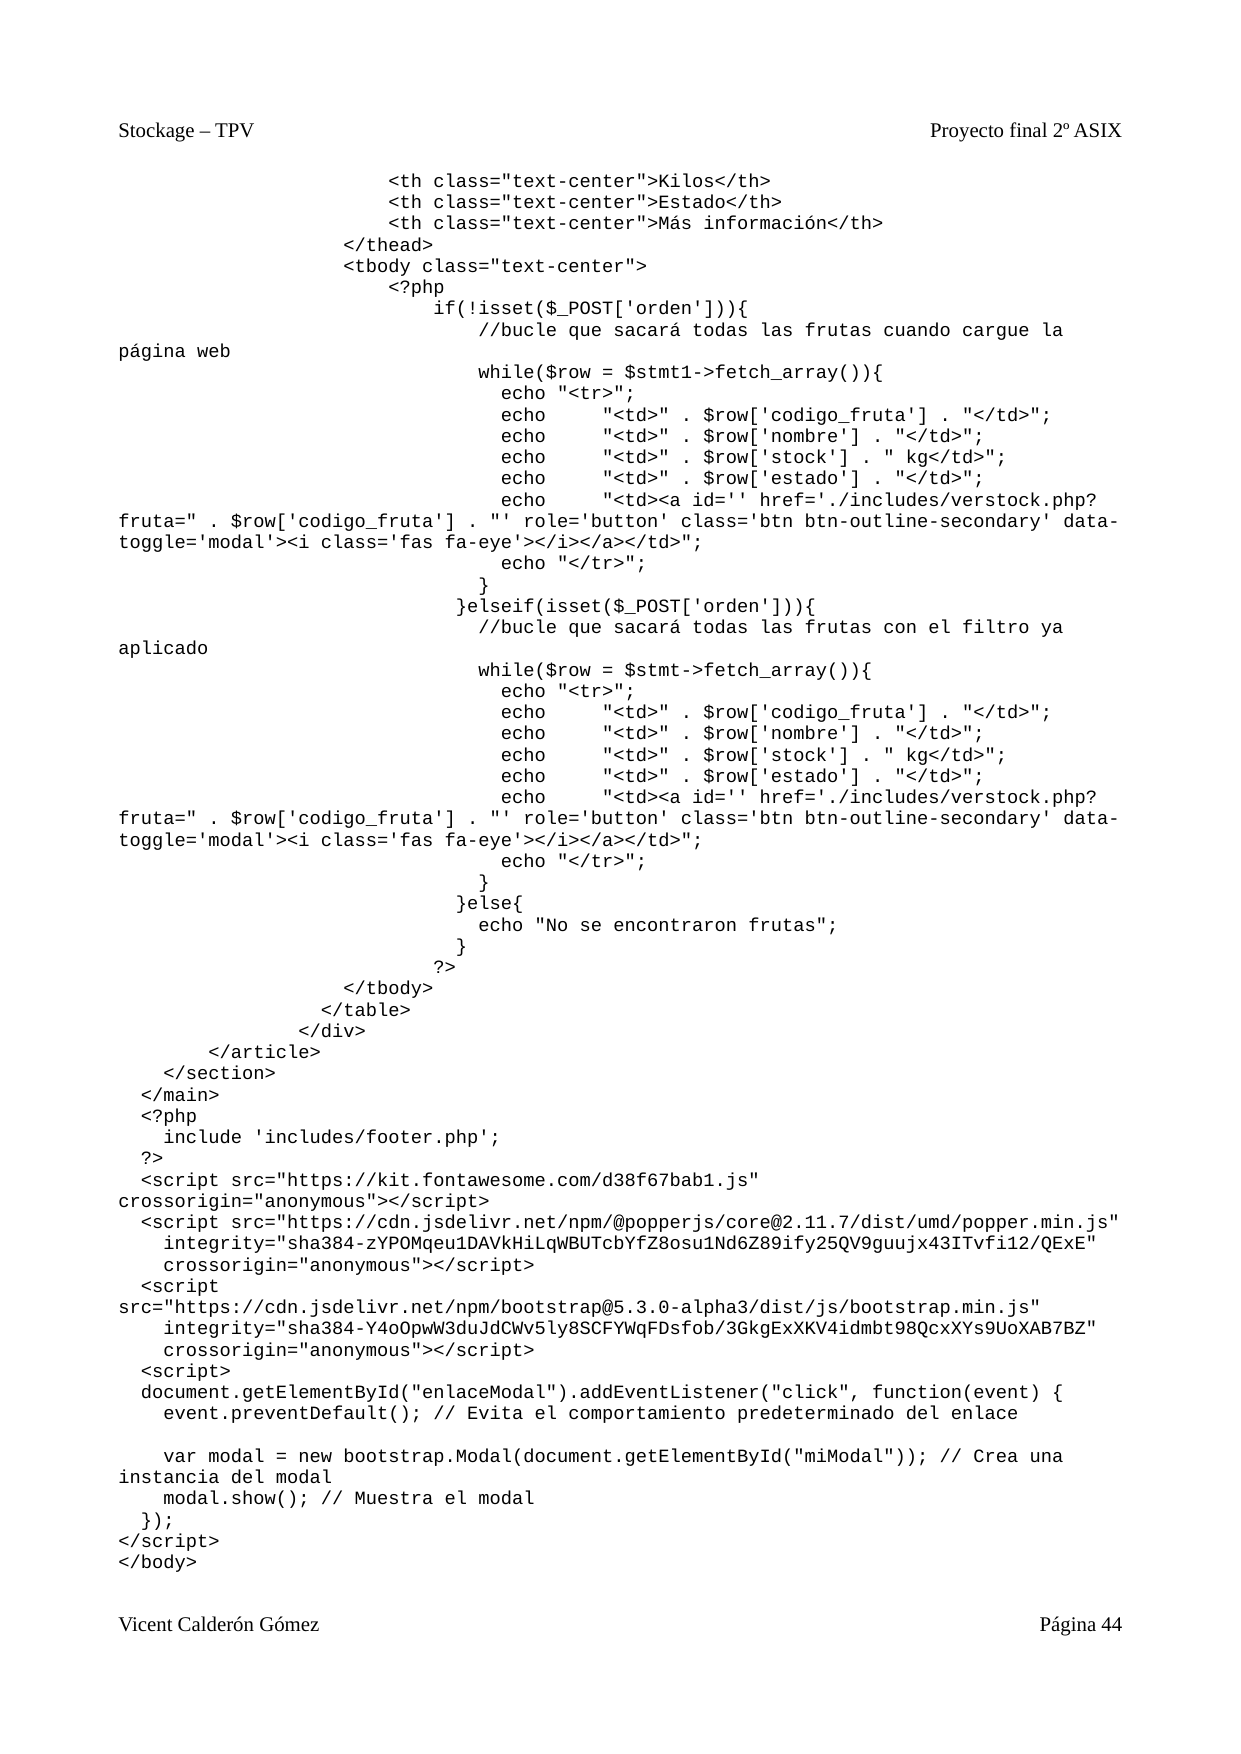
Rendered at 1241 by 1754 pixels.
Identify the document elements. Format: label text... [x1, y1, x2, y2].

text echo "<td>" . $row['estado'] . "</td>"; [118, 469, 1122, 490]
text modal.show(); // Muestra el modal [118, 1489, 1122, 1510]
text <script src="https://cdn.jsdelivr.net/npm/@popperjs/core@2.11.7/dist/umd/popper.min.js" [118, 1213, 1122, 1234]
text }else{ [118, 894, 1122, 915]
text echo "</tr>"; [118, 852, 1122, 873]
text <script src="https://cdn.jsdelivr.net/npm/bootstrap@5.3.0-alpha3/dist/js/bootstrap.min.js" [118, 1277, 1122, 1319]
text echo "<td>" . $row['estado'] . "</td>"; [118, 767, 1122, 788]
text while($row = $stmt->fetch_array()){ [118, 660, 1122, 682]
text }); [118, 1510, 1122, 1532]
text echo "<td>" . $row['nombre'] . "</td>"; [118, 427, 1122, 448]
text echo "<td>" . $row['nombre'] . "</td>"; [118, 724, 1122, 745]
text </body> [118, 1553, 1122, 1574]
text </main> [118, 1085, 1122, 1107]
text <tbody class="text-center"> [118, 257, 1122, 278]
text //bucle que sacará todas las frutas cuando cargue la página web [118, 320, 1122, 363]
text </thead> [118, 235, 1122, 257]
text </div> [118, 1022, 1122, 1043]
text integrity="sha384-zYPOMqeu1DAVkHiLqWBUTcbYfZ8osu1Nd6Z89ify25QV9guujx43ITvfi12/QExE" [118, 1234, 1122, 1255]
text echo "No se encontraron frutas"; [118, 915, 1122, 937]
text crossorigin="anonymous"></script> [118, 1340, 1122, 1362]
text document.getElementById("enlaceModal").addEventListener("click", function(event) { [118, 1383, 1122, 1404]
text <script> [118, 1362, 1122, 1383]
text </script> [118, 1532, 1122, 1553]
text }elseif(isset($_POST['orden'])){ [118, 597, 1122, 618]
text integrity="sha384-Y4oOpwW3duJdCWv5ly8SCFYWqFDsfob/3GkgExXKV4idmbt98QcxXYs9UoXAB7BZ" [118, 1319, 1122, 1340]
text echo "<td><a id='' href='./includes/verstock.php?fruta=" . $row['codigo_fruta'] . "' role='button' class='btn btn-outline-secondary' data-toggle='modal'><i class='fas fa-eye'></i></a></td>"; [118, 788, 1122, 852]
text crossorigin="anonymous"></script> [118, 1255, 1122, 1277]
text echo "</tr>"; [118, 554, 1122, 575]
text } [118, 937, 1122, 958]
text ?> [118, 1149, 1122, 1170]
text </article> [118, 1043, 1122, 1064]
text <?php [118, 1107, 1122, 1128]
text ?> [118, 958, 1122, 979]
text } [118, 873, 1122, 894]
text include 'includes/footer.php'; [118, 1128, 1122, 1149]
text echo "<td>" . $row['codigo_fruta'] . "</td>"; [118, 405, 1122, 427]
text var modal = new bootstrap.Modal(document.getElementById("miModal")); // Crea una instancia del modal [118, 1447, 1122, 1489]
text </tbody> [118, 979, 1122, 1000]
text <th class="text-center">Más información</th> [118, 214, 1122, 235]
text echo "<tr>"; [118, 682, 1122, 703]
text echo "<td>" . $row['stock'] . " kg</td>"; [118, 448, 1122, 469]
text </section> [118, 1064, 1122, 1085]
text while($row = $stmt1->fetch_array()){ [118, 363, 1122, 384]
text //bucle que sacará todas las frutas con el filtro ya aplicado [118, 618, 1122, 660]
text <script src="https://kit.fontawesome.com/d38f67bab1.js" crossorigin="anonymous"></script> [118, 1170, 1122, 1213]
text echo "<td>" . $row['stock'] . " kg</td>"; [118, 745, 1122, 767]
text </table> [118, 1000, 1122, 1022]
text <?php [118, 278, 1122, 299]
text event.preventDefault(); // Evita el comportamiento predeterminado del enlace [118, 1404, 1122, 1425]
text echo "<tr>"; [118, 384, 1122, 405]
text <th class="text-center">Kilos</th> [118, 172, 1122, 193]
text echo "<td>" . $row['codigo_fruta'] . "</td>"; [118, 703, 1122, 724]
text if(!isset($_POST['orden'])){ [118, 299, 1122, 320]
text echo "<td><a id='' href='./includes/verstock.php?fruta=" . $row['codigo_fruta'] . "' role='button' class='btn btn-outline-secondary' data-toggle='modal'><i class='fas fa-eye'></i></a></td>"; [118, 490, 1122, 554]
text <th class="text-center">Estado</th> [118, 193, 1122, 214]
text } [118, 575, 1122, 597]
